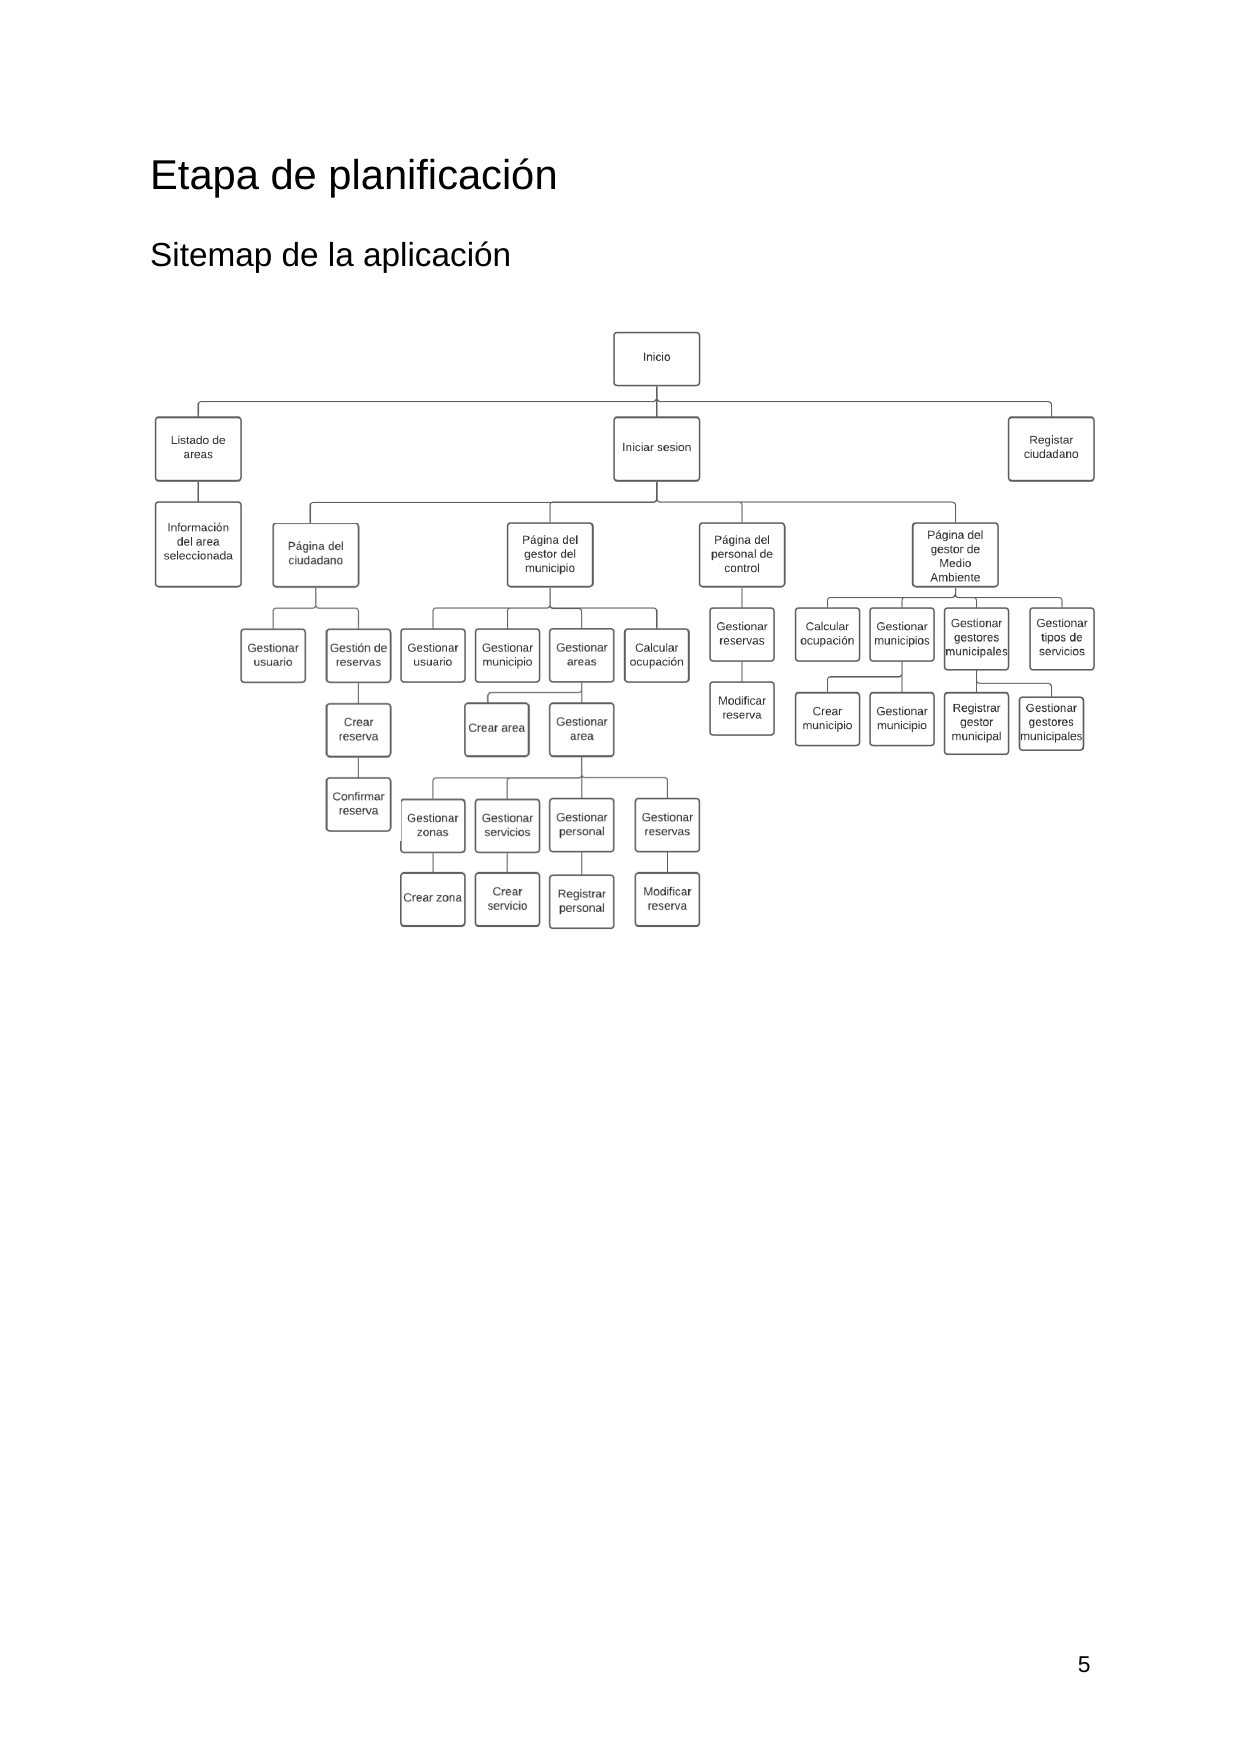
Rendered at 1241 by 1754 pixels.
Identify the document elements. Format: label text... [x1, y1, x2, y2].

picture [150, 311, 1101, 970]
subtitle Etapa de planificación [150, 150, 1090, 198]
subtitle Sitemap de la aplicación [150, 235, 1090, 274]
